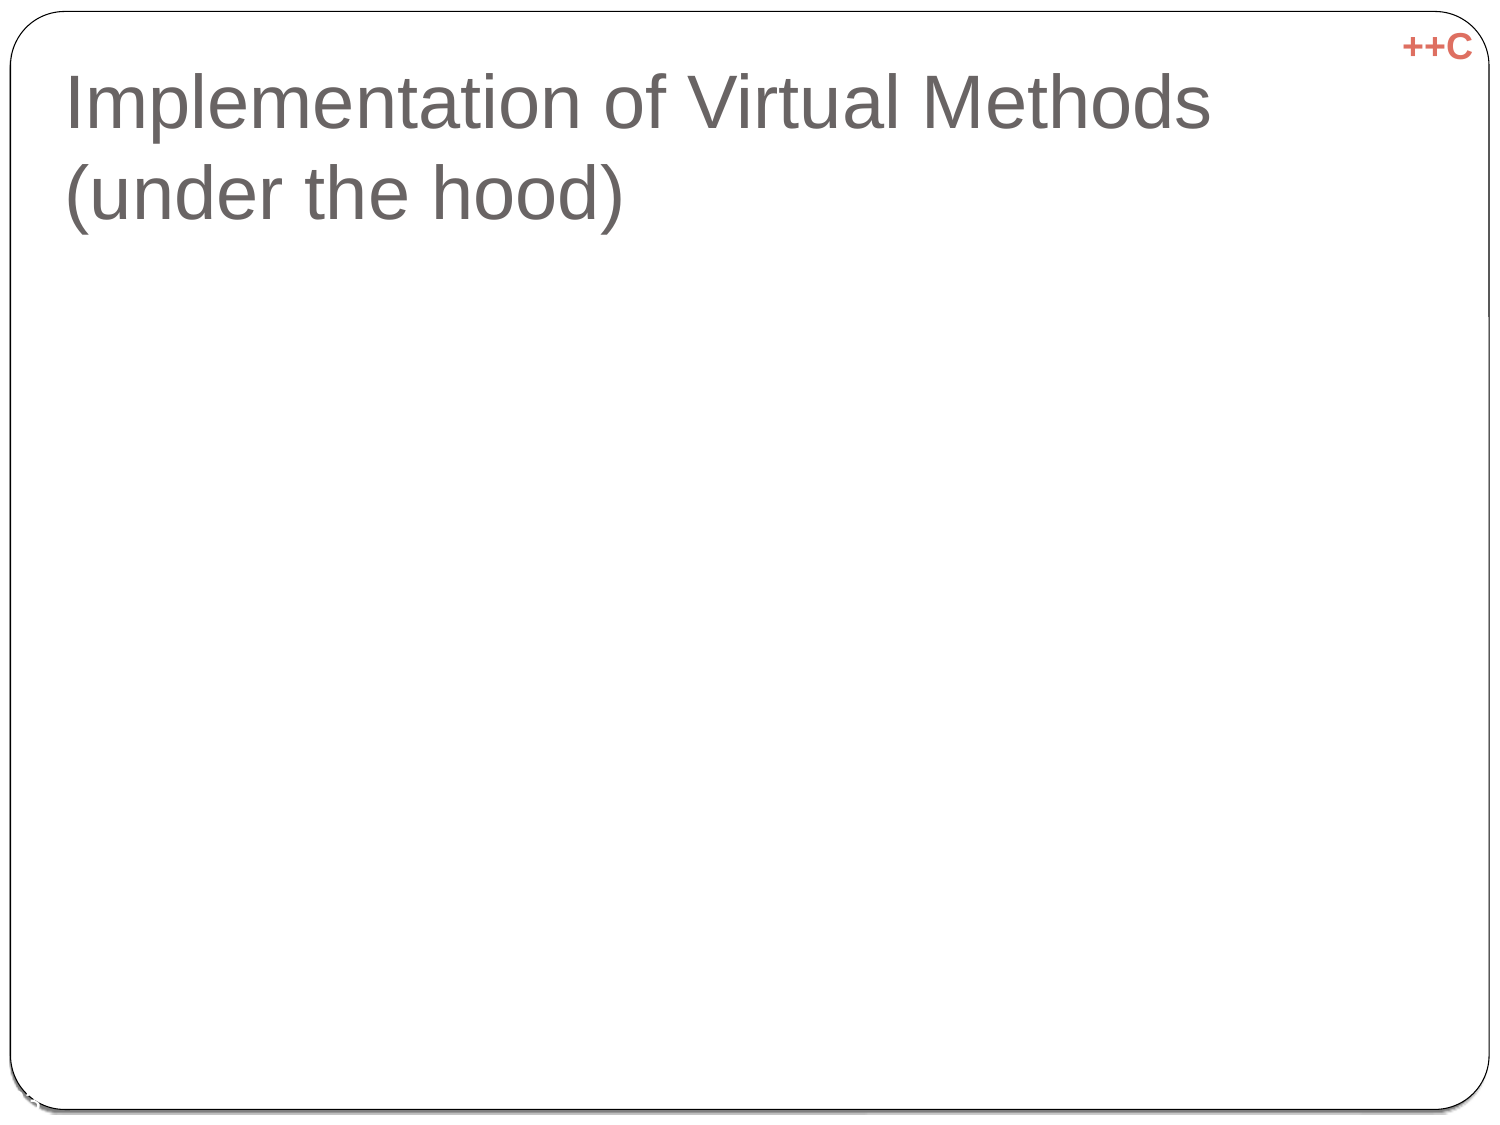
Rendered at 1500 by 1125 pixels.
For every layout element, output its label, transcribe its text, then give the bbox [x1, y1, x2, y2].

title Implementation of Virtual Methods (under the hood) [50, 45, 1450, 250]
slide_number [0, 1074, 50, 1125]
